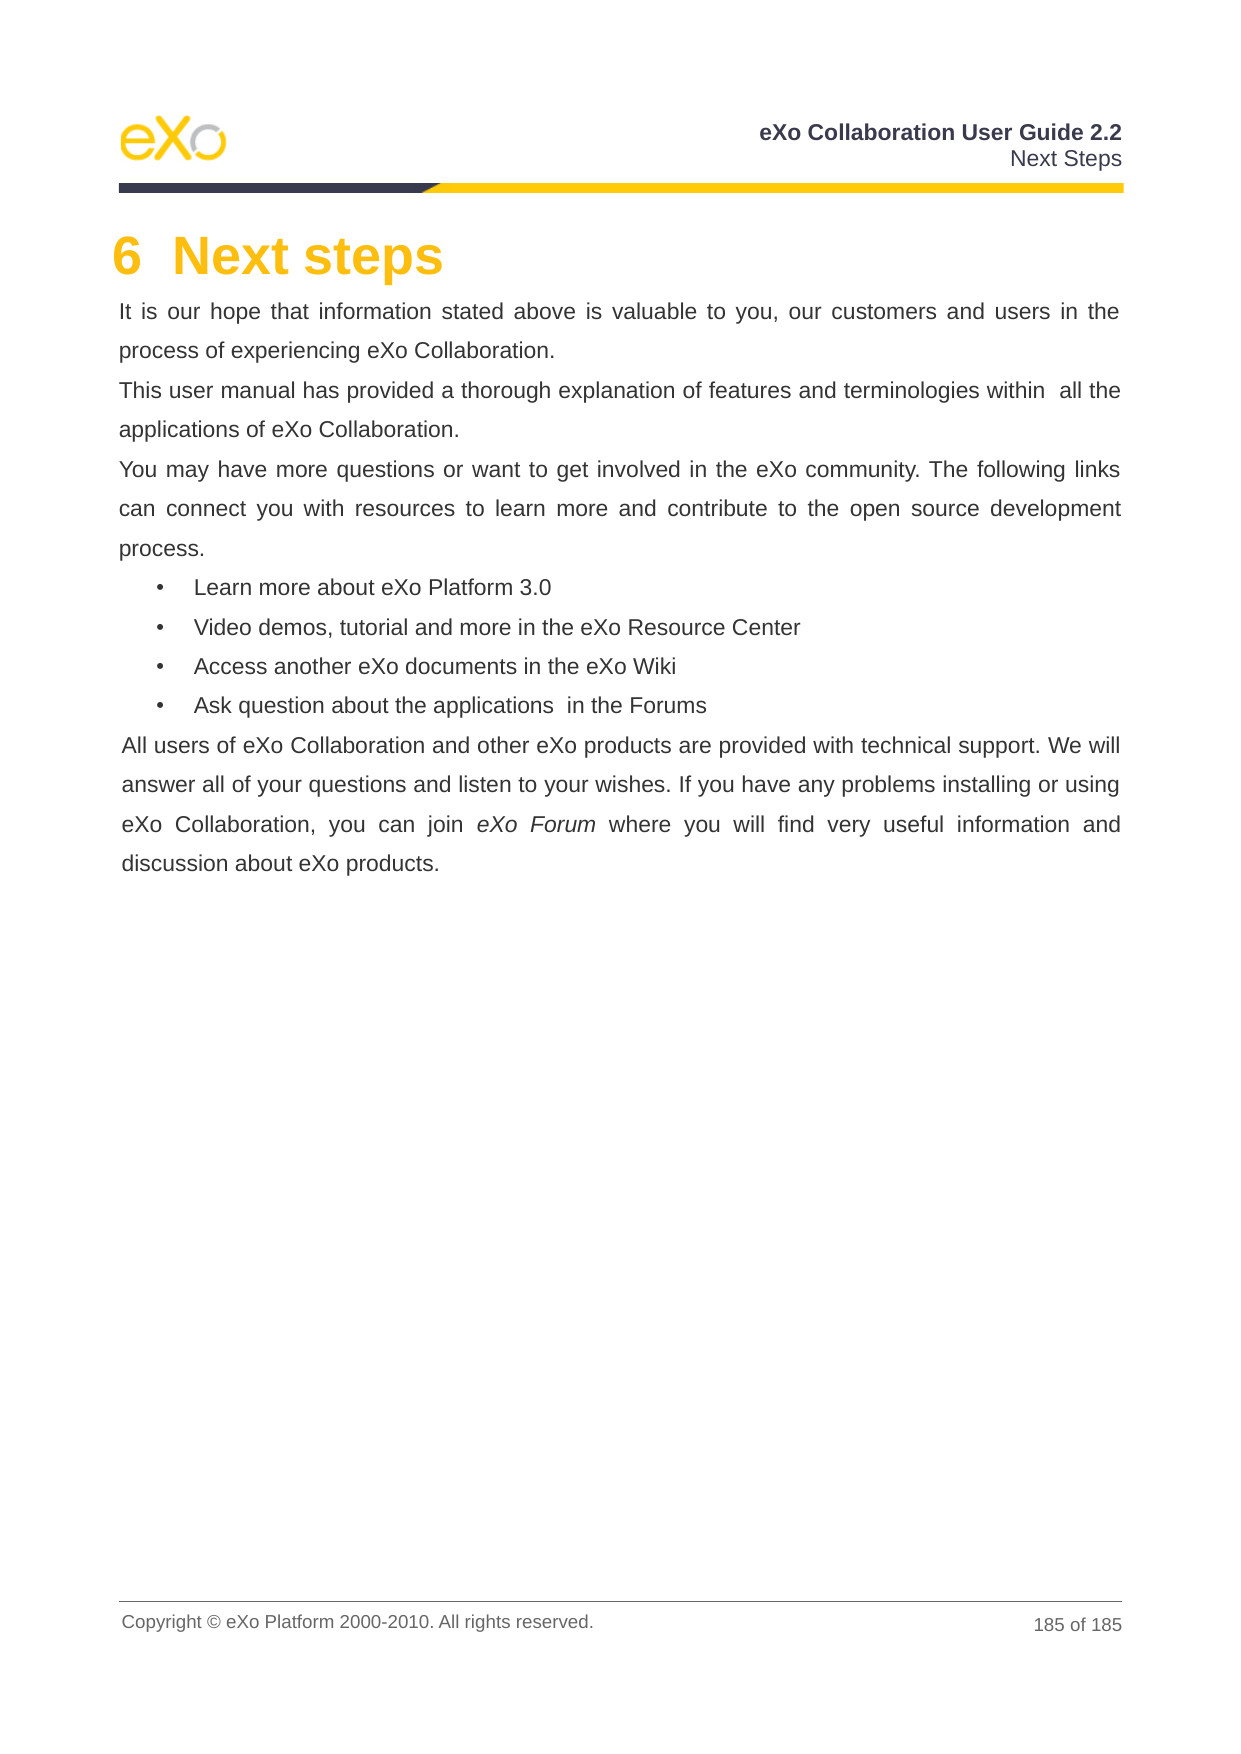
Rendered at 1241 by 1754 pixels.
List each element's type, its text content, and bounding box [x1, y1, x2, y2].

list Learn more about eXo Platform 3.0 [156, 574, 1122, 600]
text You may have more questions or want to get involved in the eXo community. The following links can connect you with resources to learn more and contribute to the open source development process. [118, 456, 1122, 561]
list All users of eXo Collaboration and other eXo products are provided with technical support. We will answer all of your questions and listen to your wishes. If you have any problems installing or using eXo Collaboration, you can join eXo Forum where you will find very useful information and discussion about eXo products. [84, 732, 1122, 877]
text This user manual has provided a thorough explanation of features and terminologies within all the applications of eXo Collaboration. [118, 377, 1122, 442]
picture [118, 183, 1124, 193]
subtitle Next steps [112, 223, 1122, 286]
list Video demos, tutorial and more in the eXo Resource Center [156, 613, 1122, 640]
list Ask question about the applications in the Forums [156, 692, 1122, 719]
text It is our hope that information stated above is valuable to you, our customers and users in the process of experiencing eXo Collaboration. [118, 298, 1122, 363]
picture [120, 115, 227, 161]
list Access another eXo documents in the eXo Wiki [156, 653, 1122, 679]
